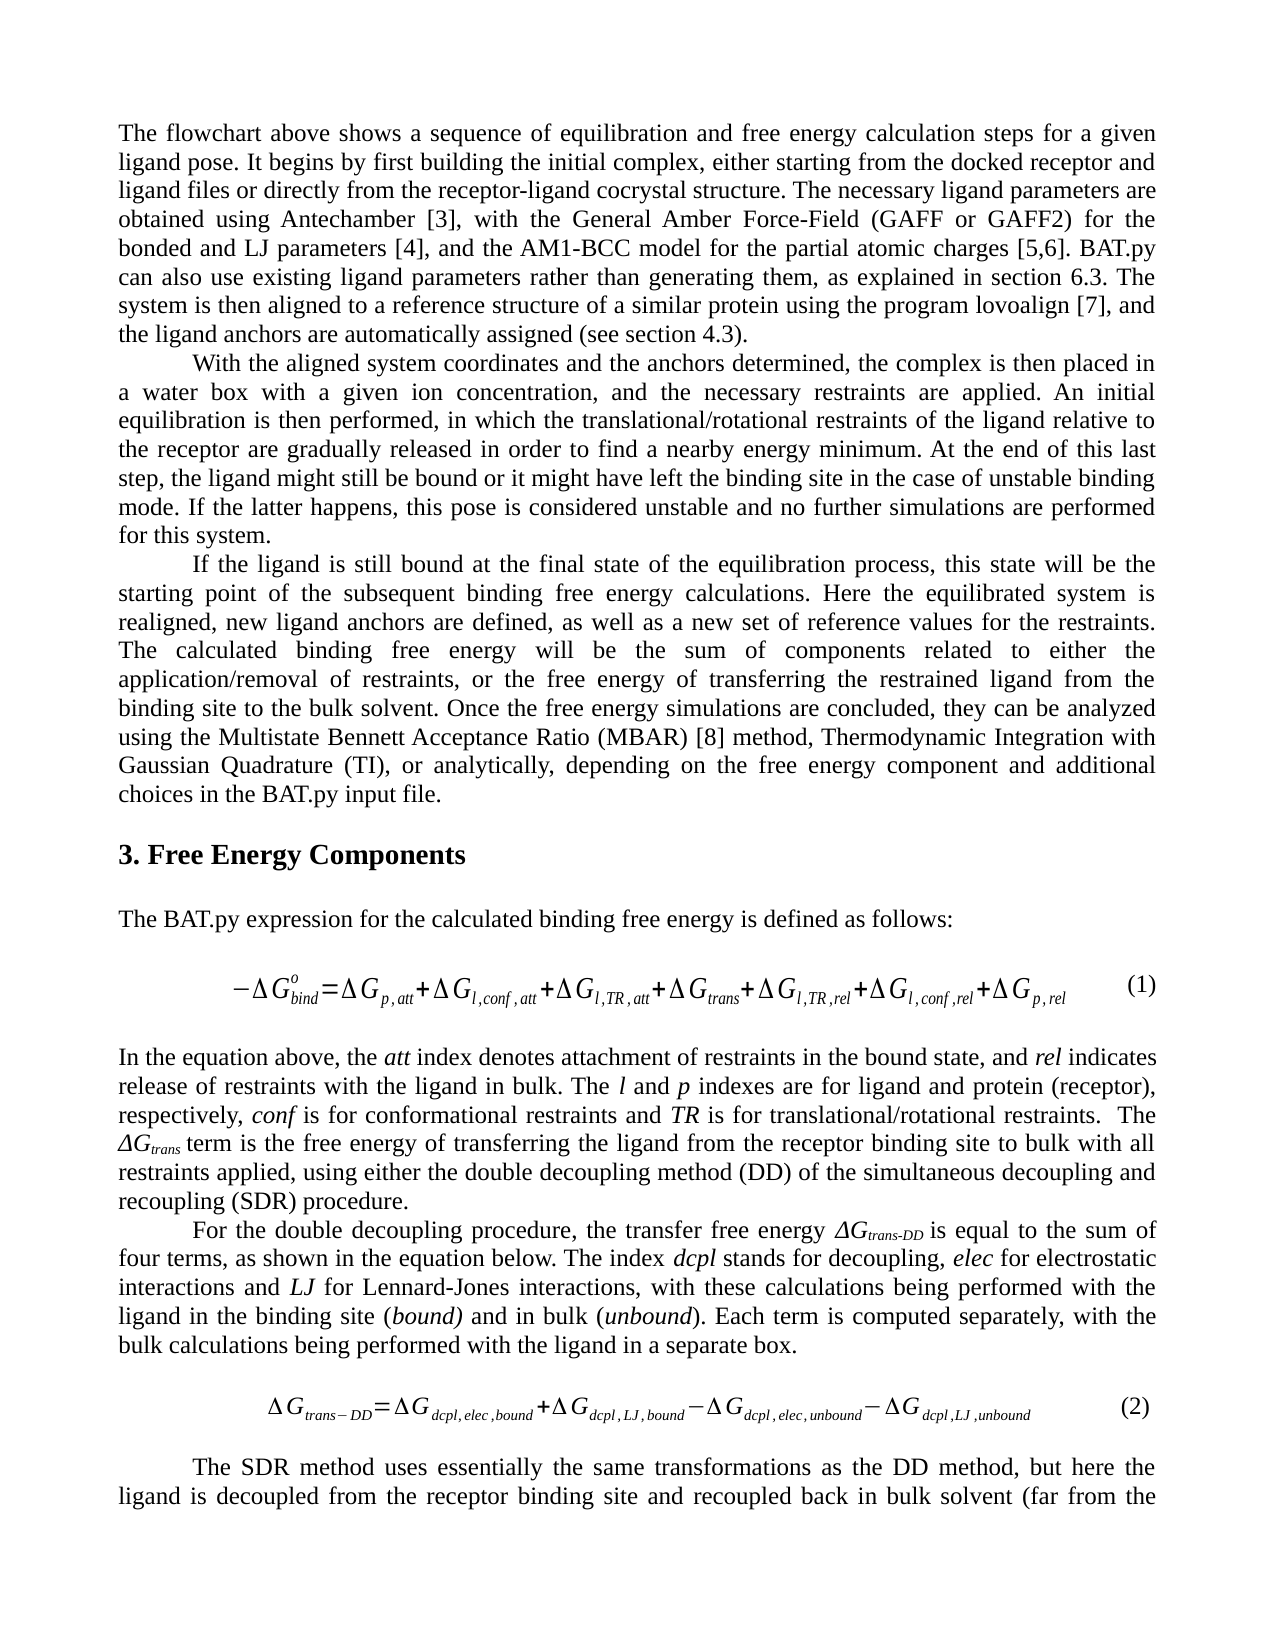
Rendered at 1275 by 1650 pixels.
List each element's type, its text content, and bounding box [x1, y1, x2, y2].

text 3. Free Energy Components [118, 837, 1157, 870]
text The SDR method uses essentially the same transformations as the DD method, but here the ligand is decoupled from the receptor binding site and recoupled back in bulk solvent (far from the [118, 1452, 1157, 1510]
text The flowchart above shows a sequence of equilibration and free energy calculation steps for a given ligand pose. It begins by first building the initial complex, either starting from the docked receptor and ligand files or directly from the receptor-ligand cocrystal structure. The necessary ligand parameters are obtained using Antechamber [3], with the General Amber Force-Field (GAFF or GAFF2) for the bonded and LJ parameters [4], and the AM1-BCC model for the partial atomic charges [5,6]. BAT.py can also use existing ligand parameters rather than generating them, as explained in section 6.3. The system is then aligned to a reference structure of a similar protein using the program lovoalign [7], and the ligand anchors are automatically assigned (see section 4.3). [118, 118, 1157, 348]
text For the double decoupling procedure, the transfer free energy ΔGtrans-DD is equal to the sum of four terms, as shown in the equation below. The index dcpl stands for decoupling, elec for electrostatic interactions and LJ for Lennard-Jones interactions, with these calculations being performed with the ligand in the binding site (bound) and in bulk (unbound). Each term is computed separately, with the bulk calculations being performed with the ligand in a separate box. [118, 1215, 1157, 1358]
text In the equation above, the att index denotes attachment of restraints in the bound state, and rel indicates release of restraints with the ligand in bulk. The l and p indexes are for ligand and protein (receptor), respectively, conf is for conformational restraints and TR is for translational/rotational restraints. The ΔGtrans term is the free energy of transferring the ligand from the receptor binding site to bulk with all restraints applied, using either the double decoupling method (DD) of the simultaneous decoupling and recoupling (SDR) procedure. [118, 1042, 1157, 1215]
text If the ligand is still bound at the final state of the equilibration process, this state will be the starting point of the subsequent binding free energy calculations. Here the equilibrated system is realigned, new ligand anchors are defined, as well as a new set of reference values for the restraints. The calculated binding free energy will be the sum of components related to either the application/removal of restraints, or the free energy of transferring the restrained ligand from the binding site to the bulk solvent. Once the free energy simulations are concluded, they can be analyzed using the Multistate Bennett Acceptance Ratio (MBAR) [8] method, Thermodynamic Integration with Gaussian Quadrature (TI), or analytically, depending on the free energy component and additional choices in the BAT.py input file. [118, 549, 1157, 808]
text The BAT.py expression for the calculated binding free energy is defined as follows: [118, 904, 1157, 933]
text (1) [118, 966, 1157, 1009]
text With the aligned system coordinates and the anchors determined, the complex is then placed in a water box with a given ion concentration, and the necessary restraints are applied. An initial equilibration is then performed, in which the translational/rotational restraints of the ligand relative to the receptor are gradually released in order to find a nearby energy minimum. At the end of this last step, the ligand might still be bound or it might have left the binding site in the case of unstable binding mode. If the latter happens, this pose is considered unstable and no further simulations are performed for this system. [118, 348, 1157, 549]
text (2) [118, 1387, 1157, 1424]
